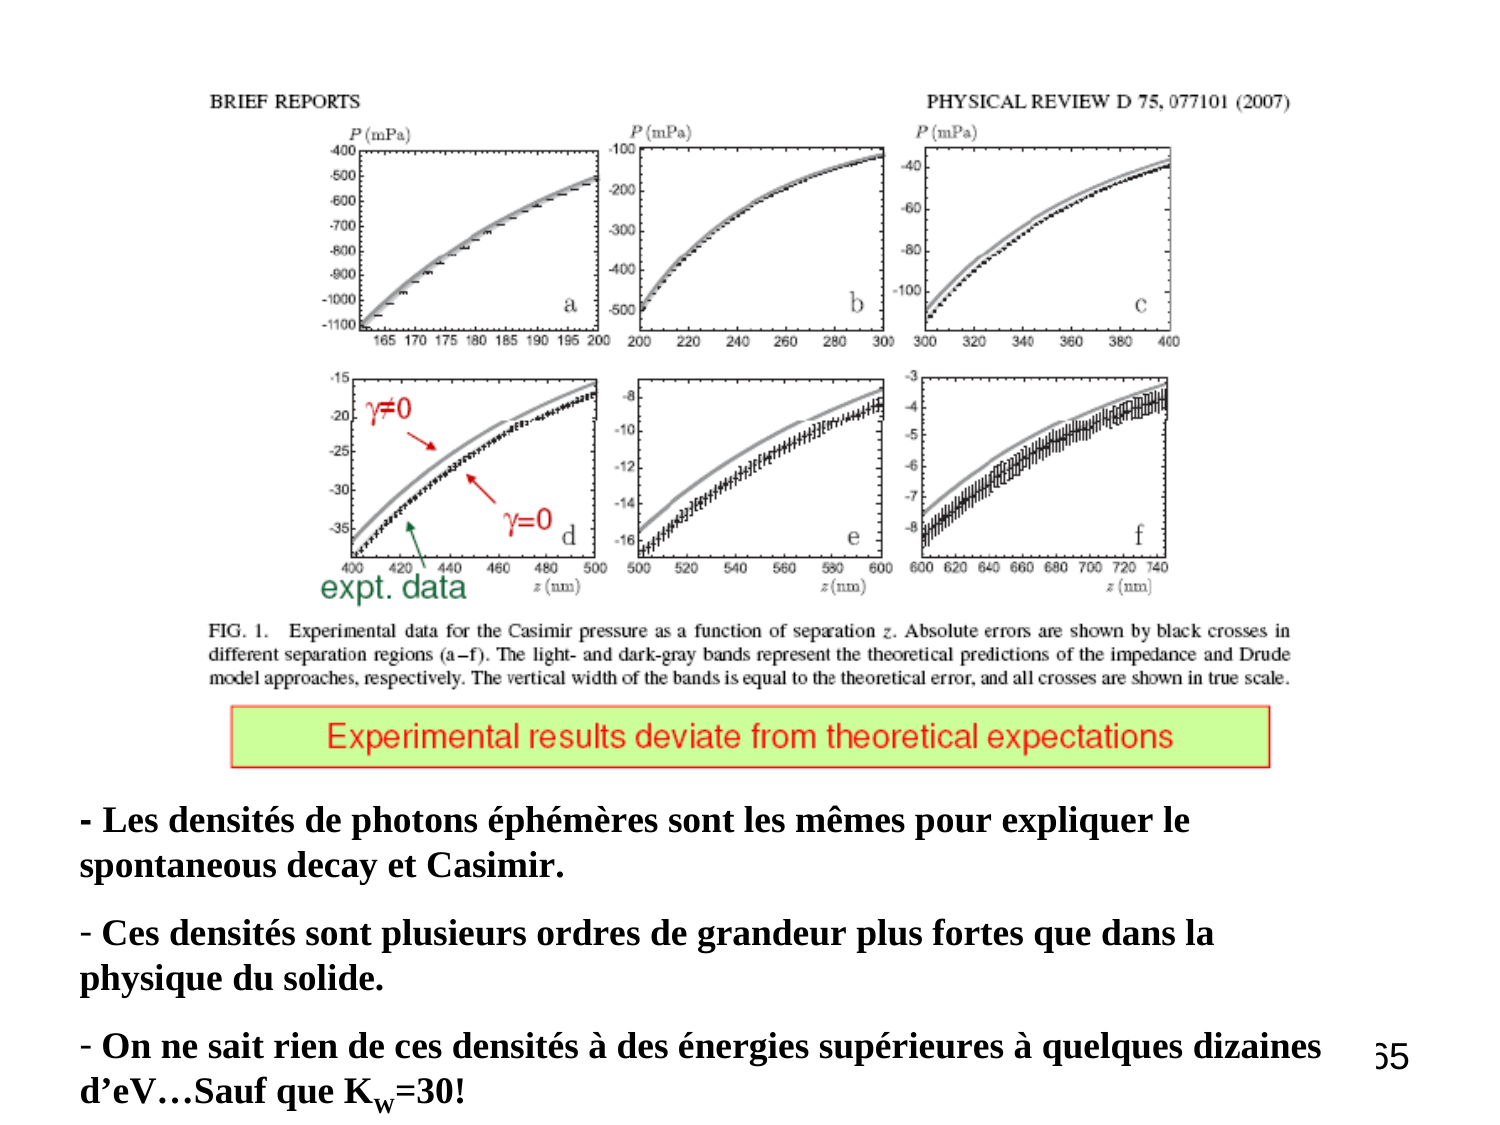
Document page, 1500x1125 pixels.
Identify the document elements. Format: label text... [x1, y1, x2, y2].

text_box - Les densités de photons éphémères sont les mêmes pour expliquer le spontaneous decay et Casimir. Ces densités sont plusieurs ordres de grandeur plus fortes que dans la physique du solide. On ne sait rien de ces densités à des énergies supérieures à quelques dizaines d’eV…Sauf que KW=30! [64, 786, 1377, 1125]
picture [183, 90, 1311, 777]
